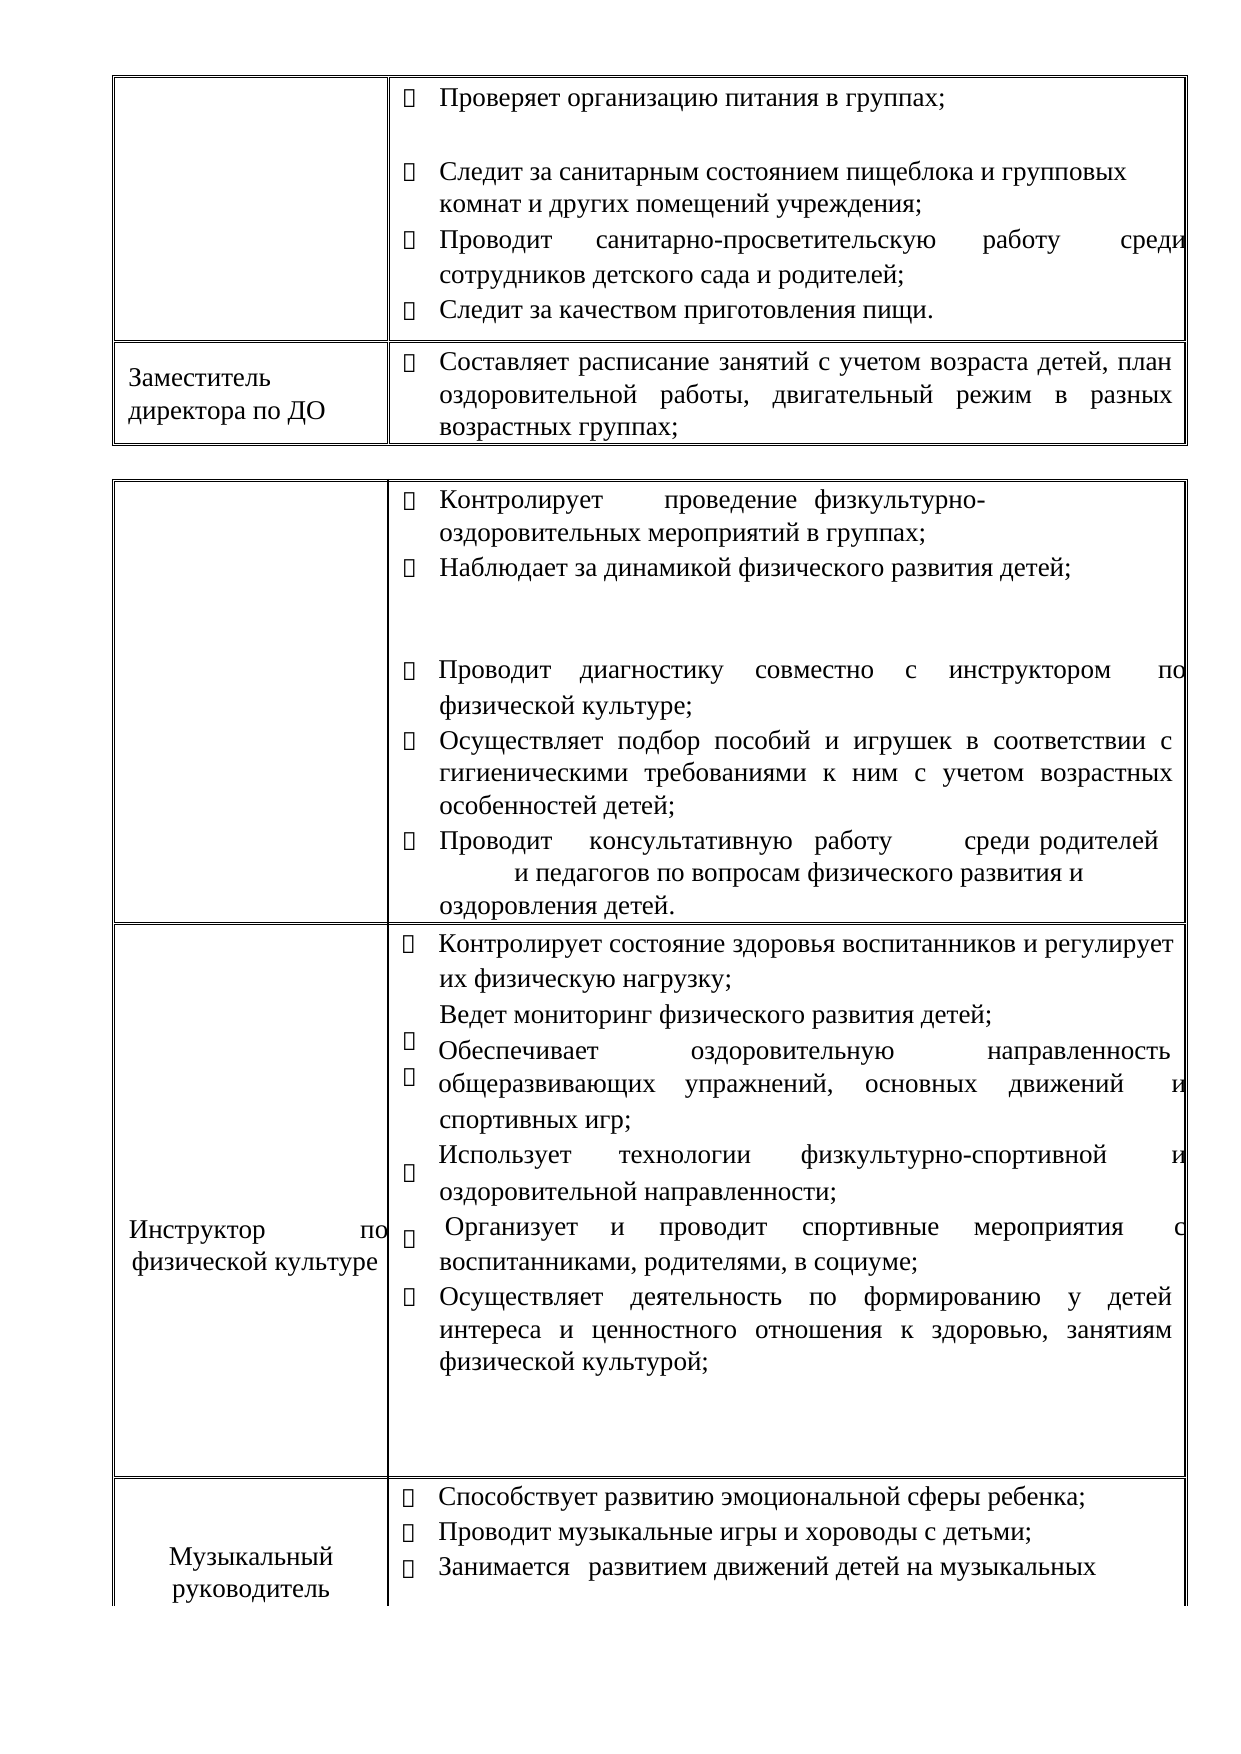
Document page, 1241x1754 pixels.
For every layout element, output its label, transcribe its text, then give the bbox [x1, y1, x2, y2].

table_cell Инструктор по физической культуре [115, 925, 387, 1278]
table_cell  [390, 152, 439, 220]
table_cell Проводит консультативную работу среди родителей и педагогов по вопросам физического развития и оздоровления детей. [438, 822, 1184, 922]
table_cell [115, 601, 387, 652]
table_cell [438, 1379, 1184, 1476]
table_cell [115, 152, 387, 220]
table_cell Наблюдает за динамикой физического развития детей; [438, 549, 1184, 601]
table_cell  [389, 549, 438, 601]
table_cell    [389, 1479, 438, 1606]
table_cell [115, 220, 387, 291]
table_cell Проводит санитарно-просветительскую работу среди сотрудников детского сада и родителей; [439, 220, 1184, 291]
table_cell Контролирует состояние здоровья воспитанников и регулирует их физическую нагрузку; Ведет мониторинг физического развития детей; Обеспечивает оздоровительную направленность общеразвивающих упражнений, основных движений и спортивных игр; Использует технологии физкультурно-спортивной и оздоровительной направленности; Организует и проводит спортивные мероприятия с воспитанниками, родителями, в социуме; [438, 925, 1184, 1278]
table_cell  [389, 822, 438, 922]
table_cell [115, 291, 387, 339]
table_cell [115, 1379, 387, 1476]
table_cell Проверяет организацию питания в группах; [439, 78, 1184, 152]
table_cell [115, 722, 387, 822]
table_cell [115, 822, 387, 922]
table_cell  [390, 343, 439, 443]
table_cell      [389, 925, 438, 1278]
table_cell [115, 78, 387, 152]
table_header Контролирует проведение физкультурно-оздоровительных мероприятий в группах; [438, 482, 1184, 549]
table_cell  [389, 722, 438, 822]
table_cell  [390, 291, 439, 339]
table_cell [389, 601, 438, 652]
table_header [115, 482, 387, 549]
table_header  [389, 482, 438, 549]
table_cell Способствует развитию эмоциональной сферы ребенка; Проводит музыкальные игры и хороводы с детьми; Занимается развитием движений детей на музыкальных [438, 1479, 1184, 1606]
table_cell Следит за санитарным состоянием пищеблока и групповых комнат и других помещений учреждения; [439, 152, 1184, 220]
table_cell [389, 1379, 438, 1476]
table_cell  [390, 78, 439, 152]
table_cell Составляет расписание занятий с учетом возраста детей, план оздоровительной работы, двигательный режим в разных возрастных группах; [439, 343, 1184, 443]
table_cell  [390, 220, 439, 291]
table_cell [115, 549, 387, 601]
table_cell [115, 1279, 387, 1378]
table_cell [438, 601, 1184, 652]
table_cell Осуществляет деятельность по формированию у детей интереса и ценностного отношения к здоровью, занятиям физической культурой; [438, 1279, 1184, 1378]
table_cell Заместитель директора по ДО [115, 343, 387, 443]
table_cell Следит за качеством приготовления пищи. [439, 291, 1184, 339]
table_cell Музыкальный руководитель [115, 1479, 387, 1606]
table_cell  [389, 1279, 438, 1378]
table_cell Проводит диагностику совместно с инструктором по физической культуре; [438, 652, 1184, 722]
table_cell  [389, 652, 438, 722]
table_cell Осуществляет подбор пособий и игрушек в соответствии с гигиеническими требованиями к ним с учетом возрастных особенностей детей; [438, 722, 1184, 822]
table_cell [115, 652, 387, 722]
